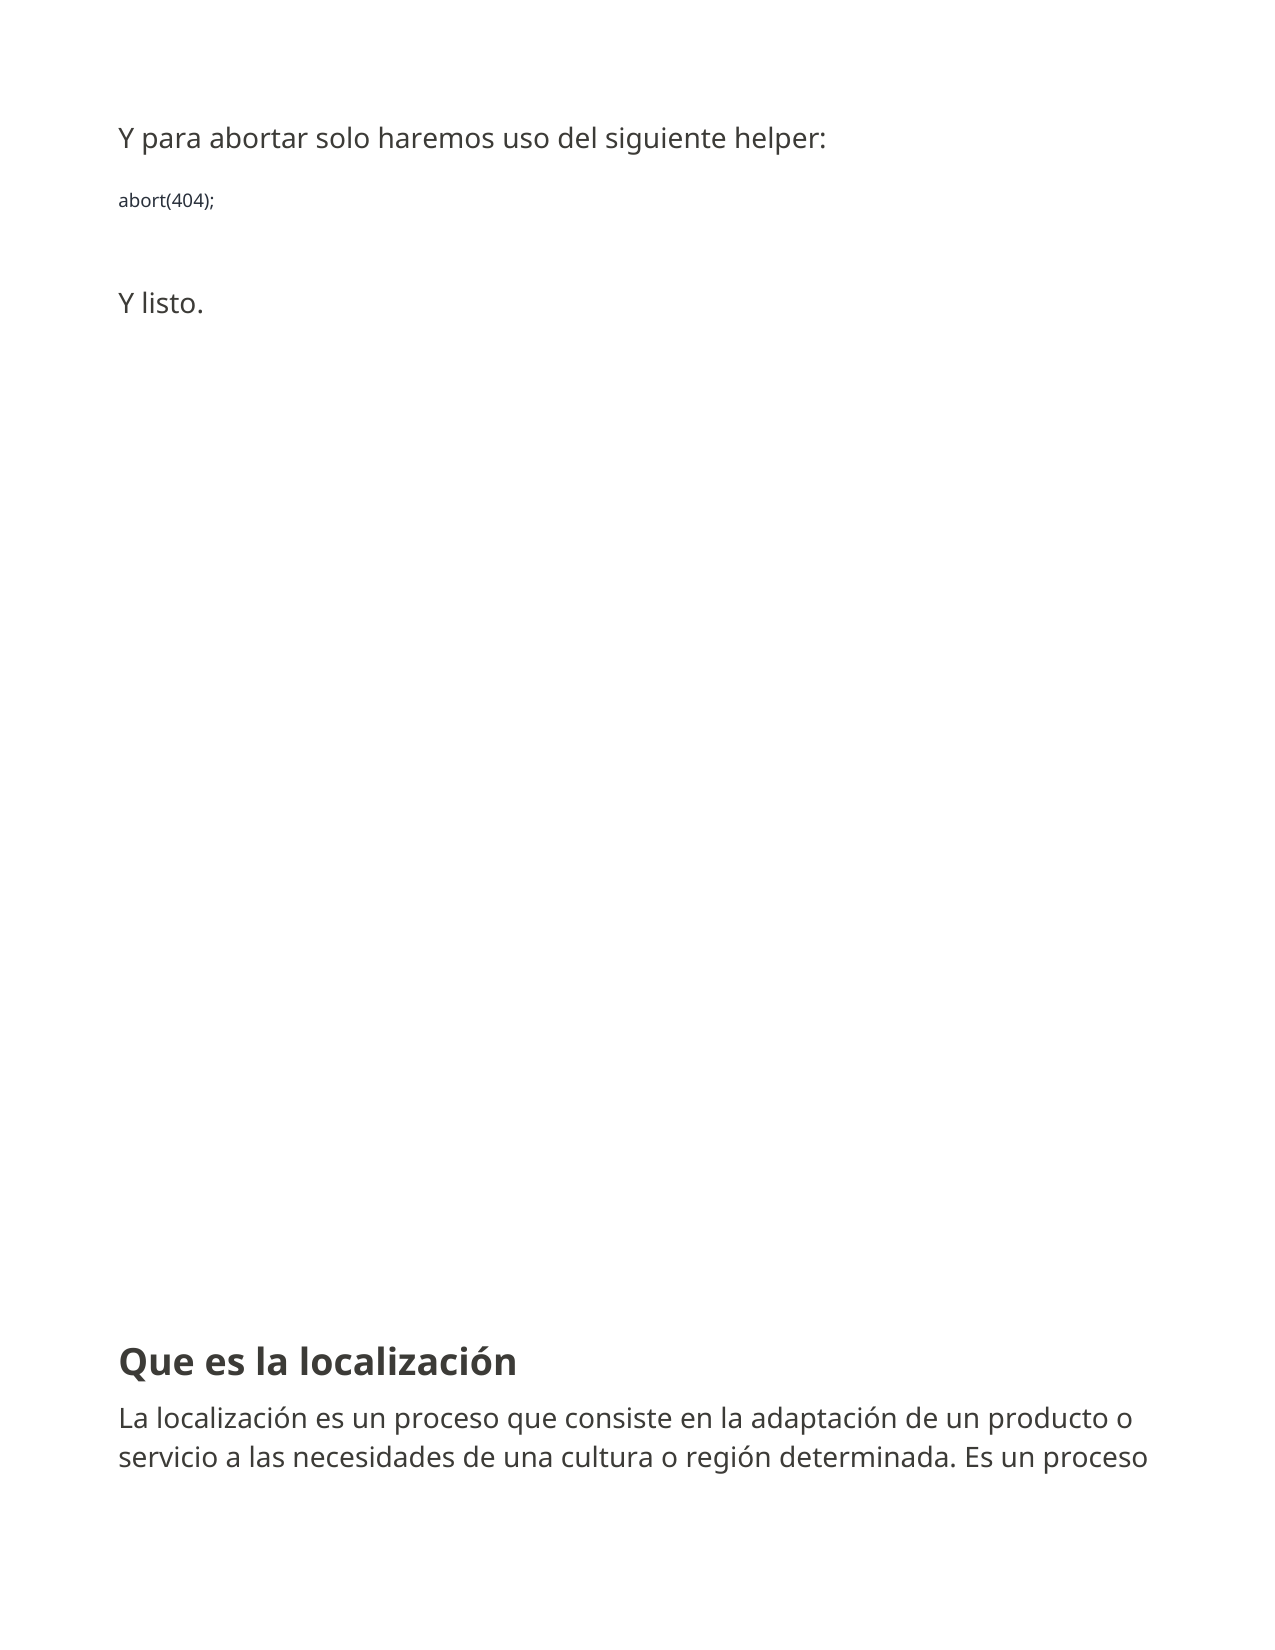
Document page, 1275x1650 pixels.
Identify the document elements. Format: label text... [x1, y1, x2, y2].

text La localización es un proceso que consiste en la adaptación de un producto o servicio a las necesidades de una cultura o región determinada. Es un proceso [118, 1398, 1157, 1475]
text Y para abortar solo haremos uso del siguiente helper: [118, 118, 1157, 156]
text abort(404); [118, 188, 1157, 213]
text Y listo. [118, 283, 1157, 321]
subtitle Que es la localización [118, 1335, 1157, 1386]
